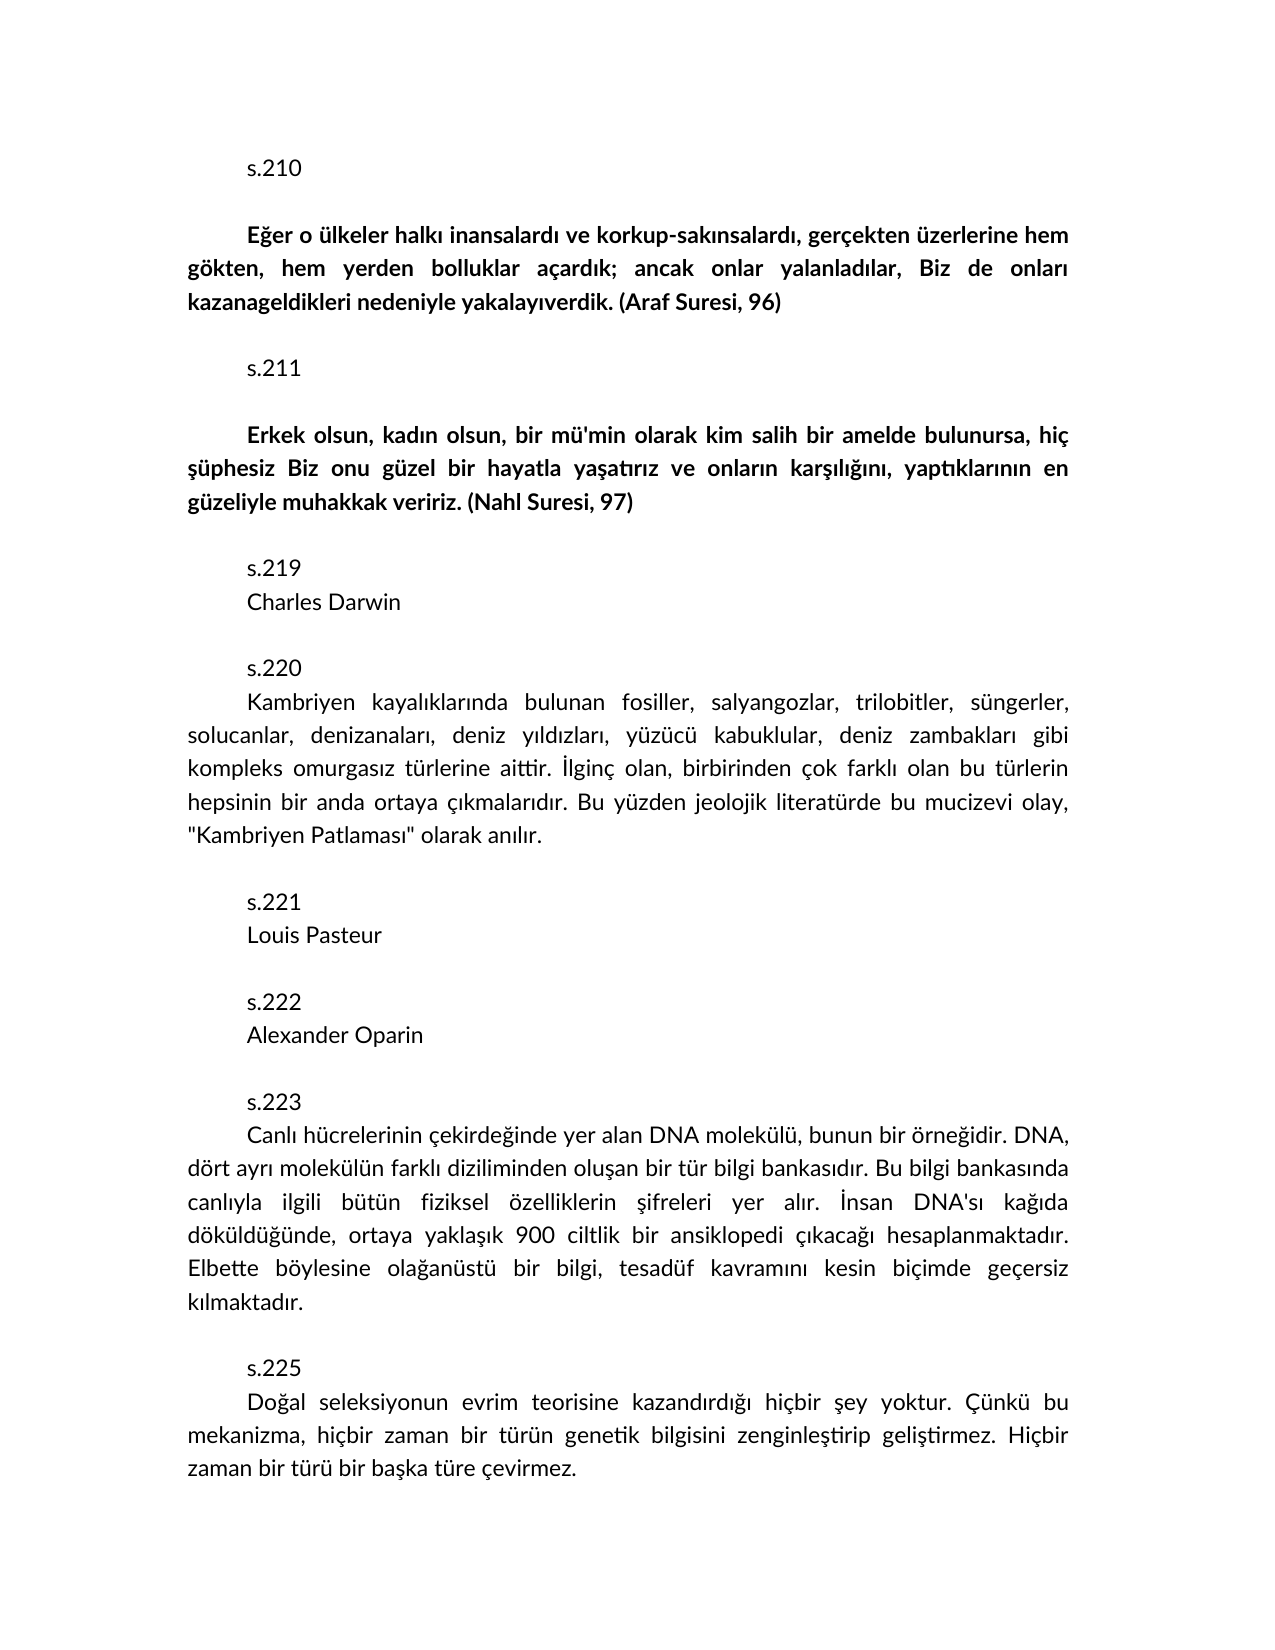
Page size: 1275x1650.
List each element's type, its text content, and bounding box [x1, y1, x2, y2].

text Canlı hücrelerinin çekirdeğinde yer alan DNA molekülü, bunun bir örneğidir. DNA, dört ayrı molekülün farklı diziliminden oluşan bir tür bilgi bankasıdır. Bu bilgi bankasında canlıyla ilgili bütün fiziksel özelliklerin şifreleri yer alır. İnsan DNA'sı kağıda döküldüğünde, ortaya yaklaşık 900 ciltlik bir ansiklopedi çıkacağı hesaplanmaktadır. Elbette böylesine olağanüstü bir bilgi, tesadüf kavramını kesin biçimde geçersiz kılmaktadır. [187, 1117, 1070, 1317]
text Charles Darwin [187, 583, 1070, 617]
text s.221 [187, 883, 1070, 917]
text s.220 [187, 650, 1070, 683]
text s.211 [187, 350, 1070, 383]
text Kambriyen kayalıklarında bulunan fosiller, salyangozlar, trilobitler, süngerler, solucanlar, denizanaları, deniz yıldızları, yüzücü kabuklular, deniz zambakları gibi kompleks omurgasız türlerine aittir. İlginç olan, birbirinden çok farklı olan bu türlerin hepsinin bir anda ortaya çıkmalarıdır. Bu yüzden jeolojik literatürde bu mucizevi olay, "Kambriyen Patlaması" olarak anılır. [187, 683, 1070, 850]
text s.222 [187, 983, 1070, 1017]
text s.219 [187, 550, 1070, 583]
text s.210 [187, 150, 1070, 183]
text Erkek olsun, kadın olsun, bir mü'min olarak kim salih bir amelde bulunursa, hiç şüphesiz Biz onu güzel bir hayatla yaşatırız ve onların karşılığını, yaptıklarının en güzeliyle muhakkak veririz. (Nahl Suresi, 97) [187, 417, 1070, 517]
text s.223 [187, 1083, 1070, 1117]
text Doğal seleksiyonun evrim teorisine kazandırdığı hiçbir şey yoktur. Çünkü bu mekanizma, hiçbir zaman bir türün genetik bilgisini zenginleştirip geliştirmez. Hiçbir zaman bir türü bir başka türe çevirmez. [187, 1383, 1070, 1483]
text Louis Pasteur [187, 917, 1070, 950]
text s.225 [187, 1350, 1070, 1383]
text Alexander Oparin [187, 1017, 1070, 1050]
text Eğer o ülkeler halkı inansalardı ve korkup-sakınsalardı, gerçekten üzerlerine hem gökten, hem yerden bolluklar açardık; ancak onlar yalanladılar, Biz de onları kazanageldikleri nedeniyle yakalayıverdik. (Araf Suresi, 96) [187, 217, 1070, 317]
